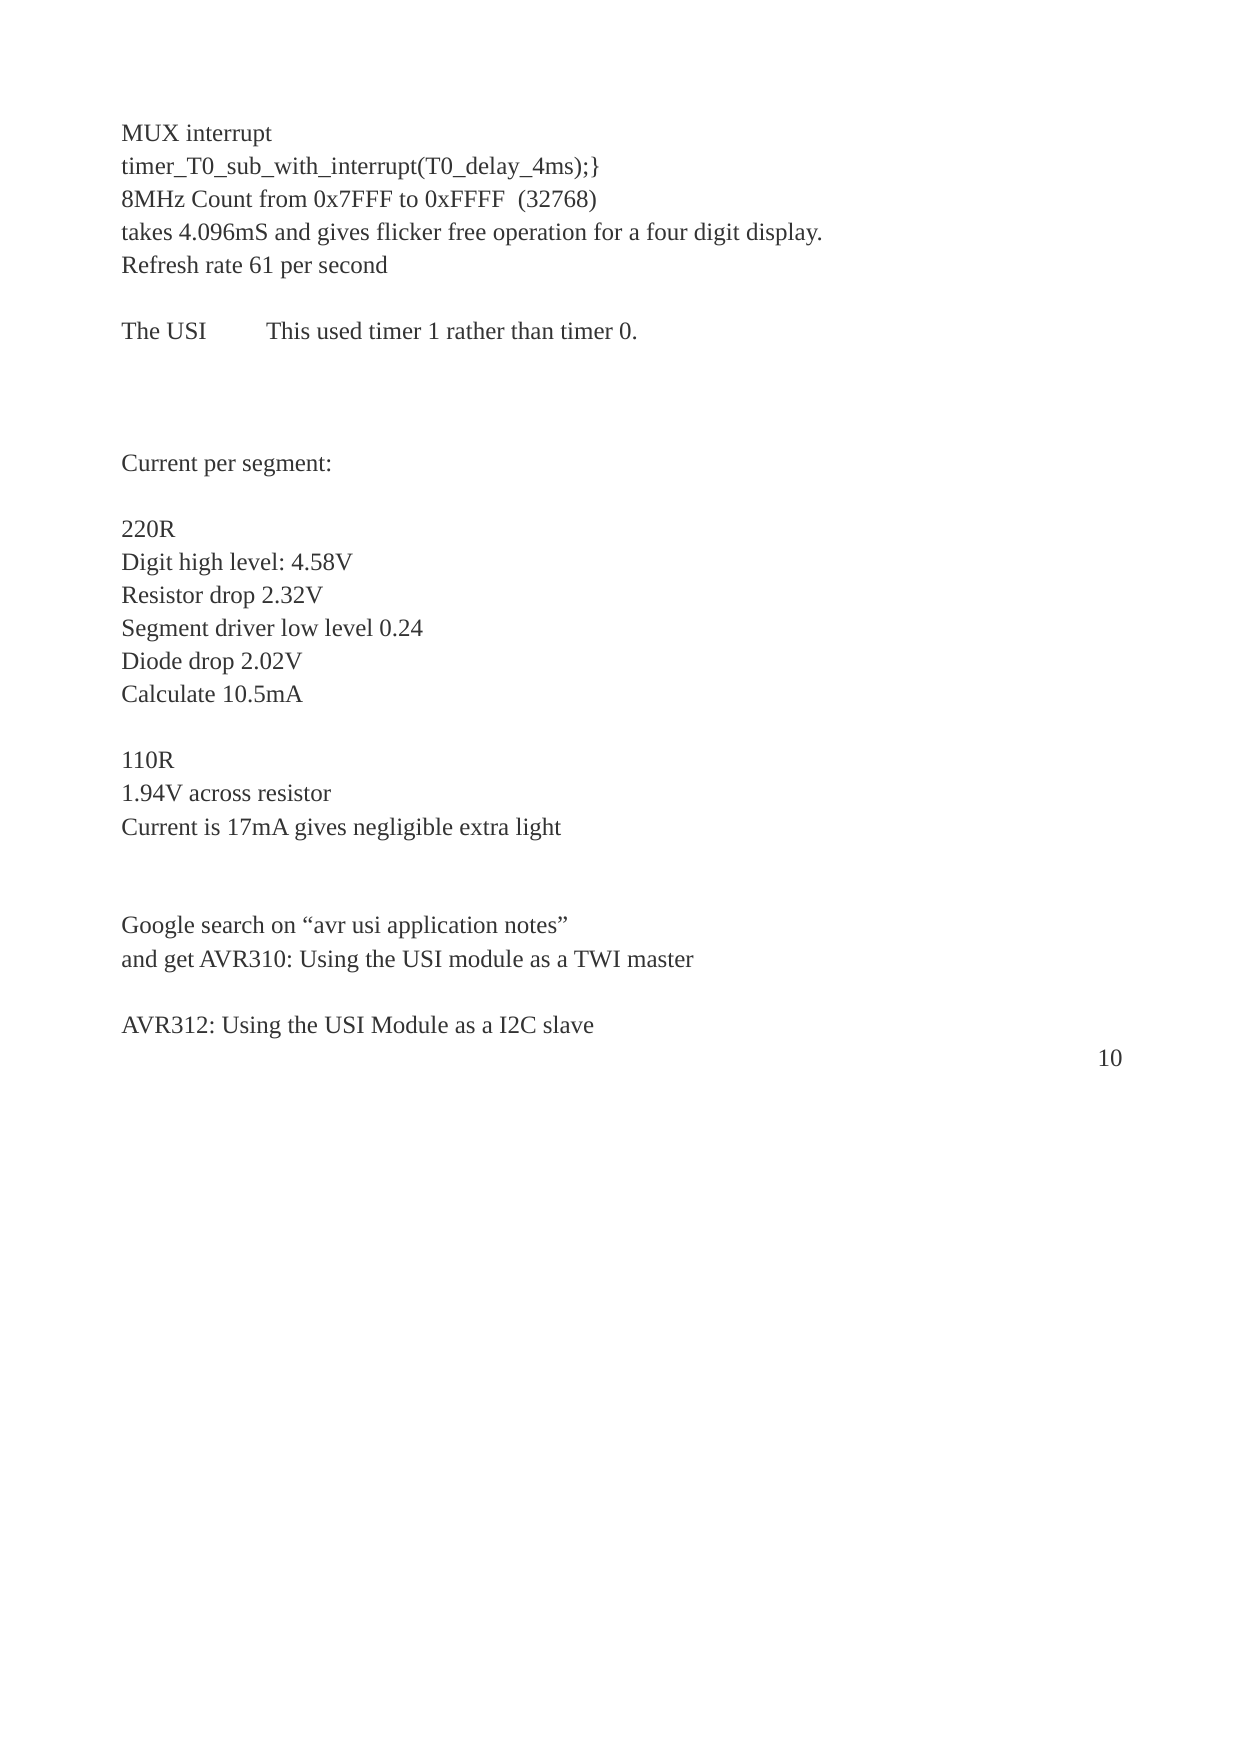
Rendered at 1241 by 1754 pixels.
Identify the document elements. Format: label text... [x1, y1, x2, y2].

text The USI This used timer 1 rather than timer 0. [119, 316, 1122, 345]
text Refresh rate 61 per second [119, 250, 1122, 279]
text Diode drop 2.02V [119, 646, 1122, 675]
text 1.94V across resistor [119, 778, 1122, 807]
text Resistor drop 2.32V [119, 580, 1122, 609]
text Calculate 10.5mA [119, 679, 1122, 708]
text 8MHz Count from 0x7FFF to 0xFFFF (32768) [119, 184, 1122, 213]
text 10 [119, 1043, 1122, 1071]
text Digit high level: 4.58V [119, 547, 1122, 576]
text Current per segment: [119, 448, 1122, 477]
text MUX interrupt [119, 118, 1122, 147]
text 110R [119, 746, 1122, 774]
text Current is 17mA gives negligible extra light [119, 812, 1122, 840]
text timer_T0_sub_with_interrupt(T0_delay_4ms);} [119, 151, 1122, 180]
text 220R [119, 514, 1122, 543]
text Segment driver low level 0.24 [119, 613, 1122, 642]
text takes 4.096mS and gives flicker free operation for a four digit display. [119, 217, 1122, 246]
text and get AVR310: Using the USI module as a TWI master [119, 944, 1122, 972]
text Google search on “avr usi application notes” [119, 911, 1122, 939]
text AVR312: Using the USI Module as a I2C slave [119, 1010, 1122, 1038]
